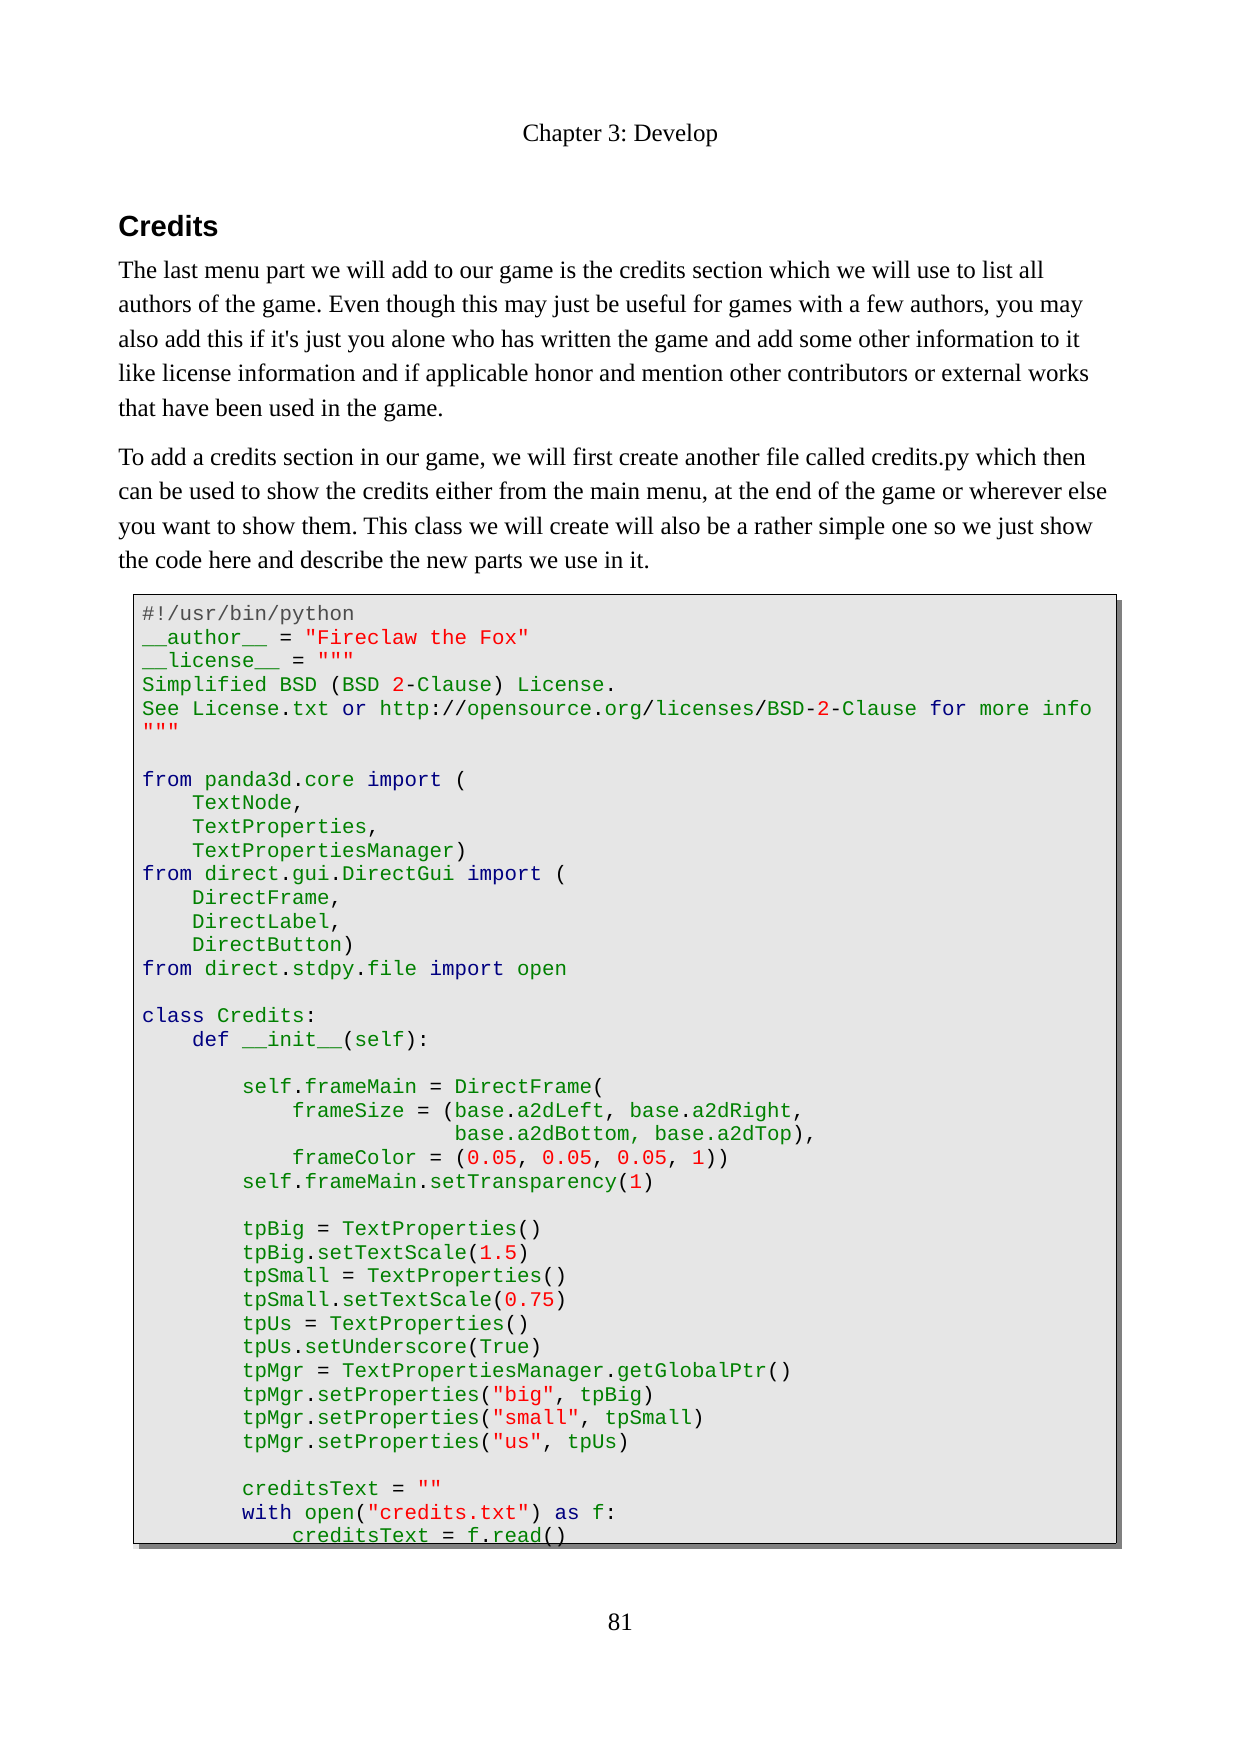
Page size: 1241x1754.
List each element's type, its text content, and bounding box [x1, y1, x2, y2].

text tpUs = TextProperties() [134, 1304, 1116, 1327]
text with open("credits.txt") as f: [134, 1493, 1116, 1516]
text tpMgr = TextPropertiesManager.getGlobalPtr() [134, 1351, 1116, 1374]
text Simplified BSD (BSD 2-Clause) License. [134, 665, 1116, 689]
text self.frameMain = DirectFrame( [134, 1067, 1116, 1091]
text TextProperties, [134, 807, 1116, 831]
text tpSmall.setTextScale(0.75) [134, 1280, 1116, 1304]
text frameSize = (base.a2dLeft, base.a2dRight, [134, 1091, 1116, 1114]
text __license__ = """ [134, 642, 1116, 665]
text from direct.gui.DirectGui import ( [134, 854, 1116, 878]
text from direct.stdpy.file import open [134, 949, 1116, 973]
text tpUs.setUnderscore(True) [134, 1327, 1116, 1351]
text DirectFrame, [134, 878, 1116, 902]
text base.a2dBottom, base.a2dTop), [134, 1114, 1116, 1138]
text The last menu part we will add to our game is the credits section which we will use to list all authors of the game. Even though this may just be useful for games with a few authors, you may also add this if it's just you alone who has written the game and add some other information to it like license information and if applicable honor and mention other contributors or external works that have been used in the game. [118, 255, 1122, 421]
text __author__ = "Fireclaw the Fox" [134, 618, 1116, 642]
text #!/usr/bin/python [134, 595, 1116, 618]
text See License.txt or http://opensource.org/licenses/BSD-2-Clause for more info [134, 689, 1116, 712]
text tpMgr.setProperties("big", tpBig) [134, 1374, 1116, 1398]
text DirectButton) [134, 925, 1116, 949]
text To add a credits section in our game, we will first create another file called credits.py which then can be used to show the credits either from the main menu, at the end of the game or wherever else you want to show them. This class we will create will also be a rather simple one so we just show the code here and describe the new parts we use in it. [118, 442, 1122, 574]
text """ [134, 712, 1116, 736]
text class Credits: [134, 996, 1116, 1020]
text def __init__(self): [134, 1020, 1116, 1043]
subtitle Credits [118, 209, 1122, 242]
text TextNode, [134, 783, 1116, 807]
text tpMgr.setProperties("us", tpUs) [134, 1422, 1116, 1446]
text from panda3d.core import ( [134, 760, 1116, 783]
text tpBig = TextProperties() [134, 1209, 1116, 1233]
text creditsText = f.read() [134, 1516, 1116, 1543]
text TextPropertiesManager) [134, 831, 1116, 854]
text tpBig.setTextScale(1.5) [134, 1233, 1116, 1256]
text frameColor = (0.05, 0.05, 0.05, 1)) [134, 1138, 1116, 1162]
text creditsText = "" [134, 1469, 1116, 1493]
text tpMgr.setProperties("small", tpSmall) [134, 1398, 1116, 1422]
text tpSmall = TextProperties() [134, 1256, 1116, 1280]
text DirectLabel, [134, 902, 1116, 925]
text self.frameMain.setTransparency(1) [134, 1162, 1116, 1185]
